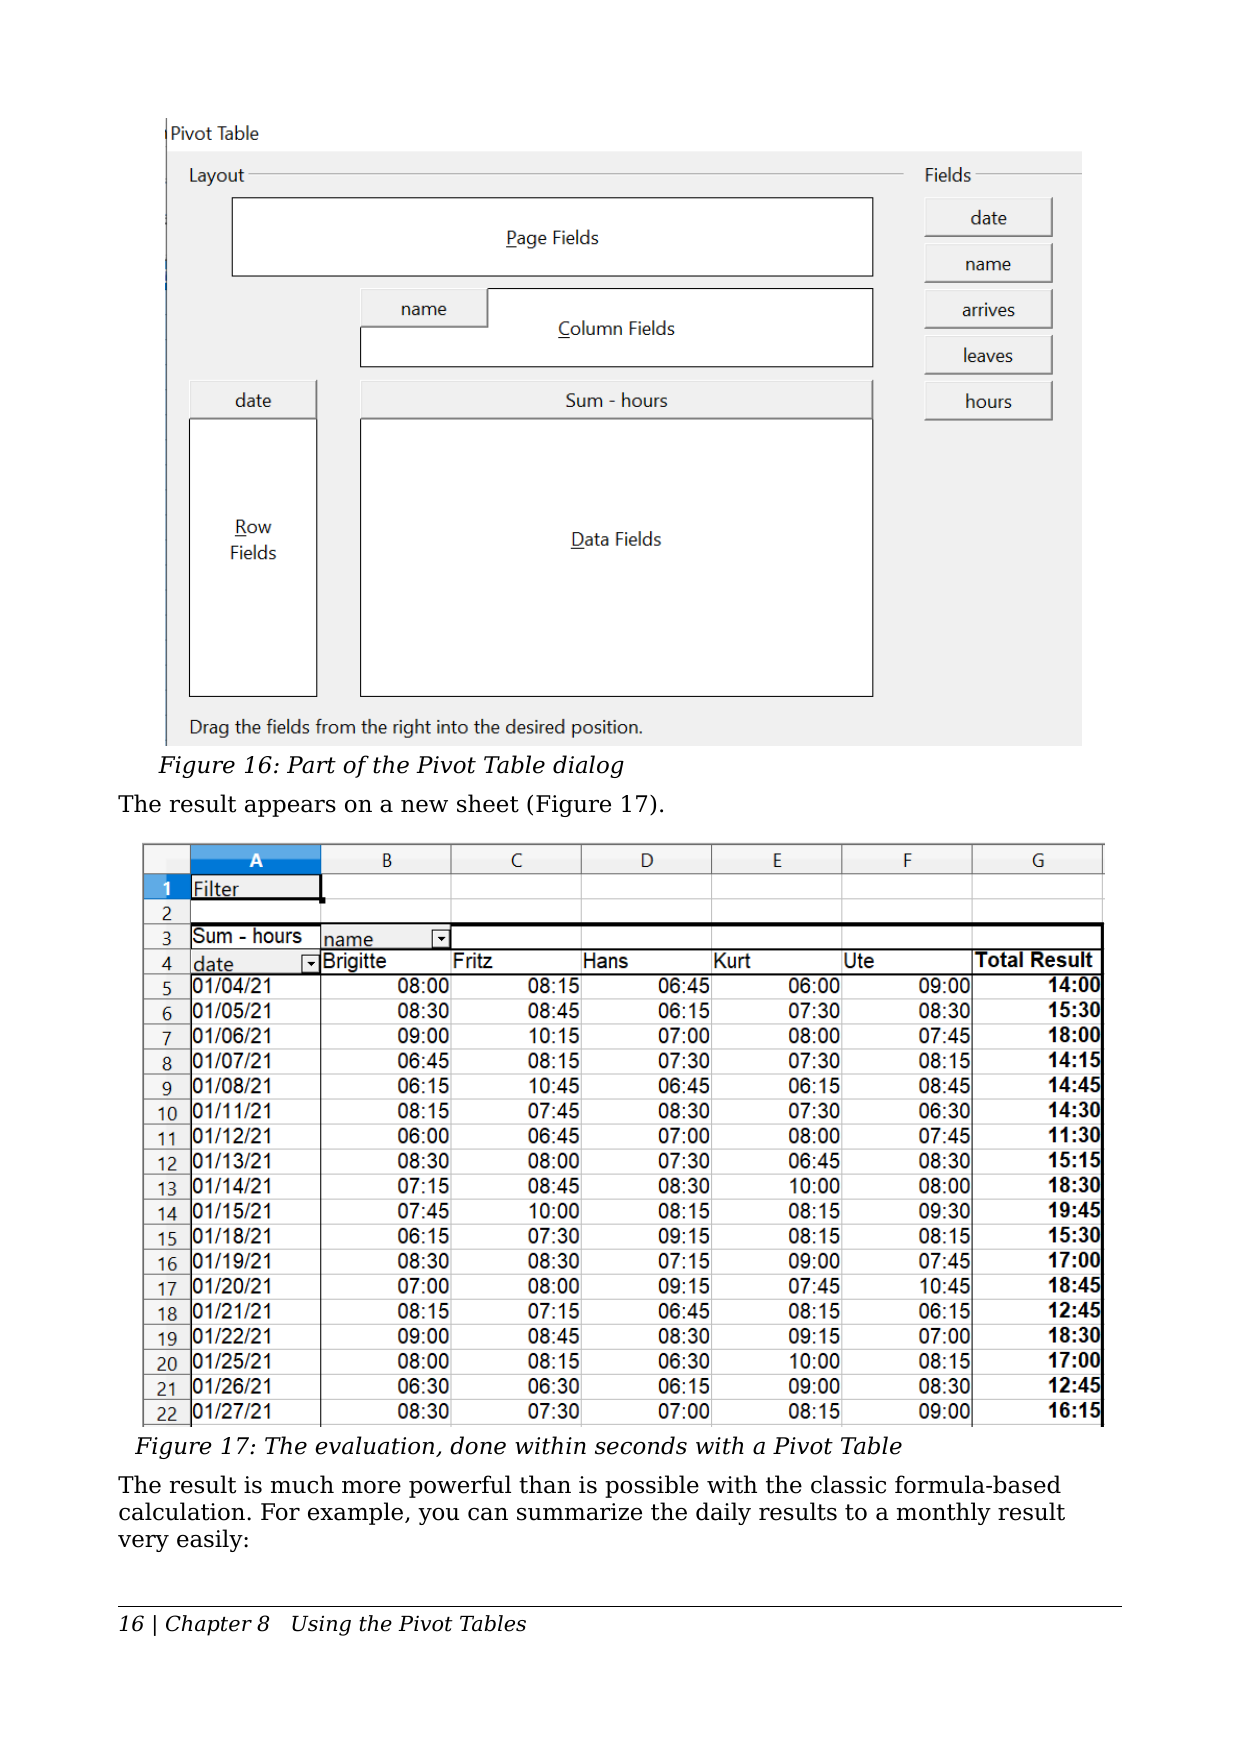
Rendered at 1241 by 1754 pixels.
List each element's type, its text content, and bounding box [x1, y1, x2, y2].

text The result appears on a new sheet (Figure 17). [118, 791, 1122, 818]
text Figure 17: The evaluation, done within seconds with a Pivot Table [135, 1433, 1105, 1460]
picture [142, 842, 1105, 1427]
picture [165, 118, 1082, 746]
text Figure 16: Part of the Pivot Table dialog [158, 752, 1082, 778]
text The result is much more powerful than is possible with the classic formula-based calculation. For example, you can summarize the daily results to a monthly result very easily: [118, 1473, 1122, 1553]
